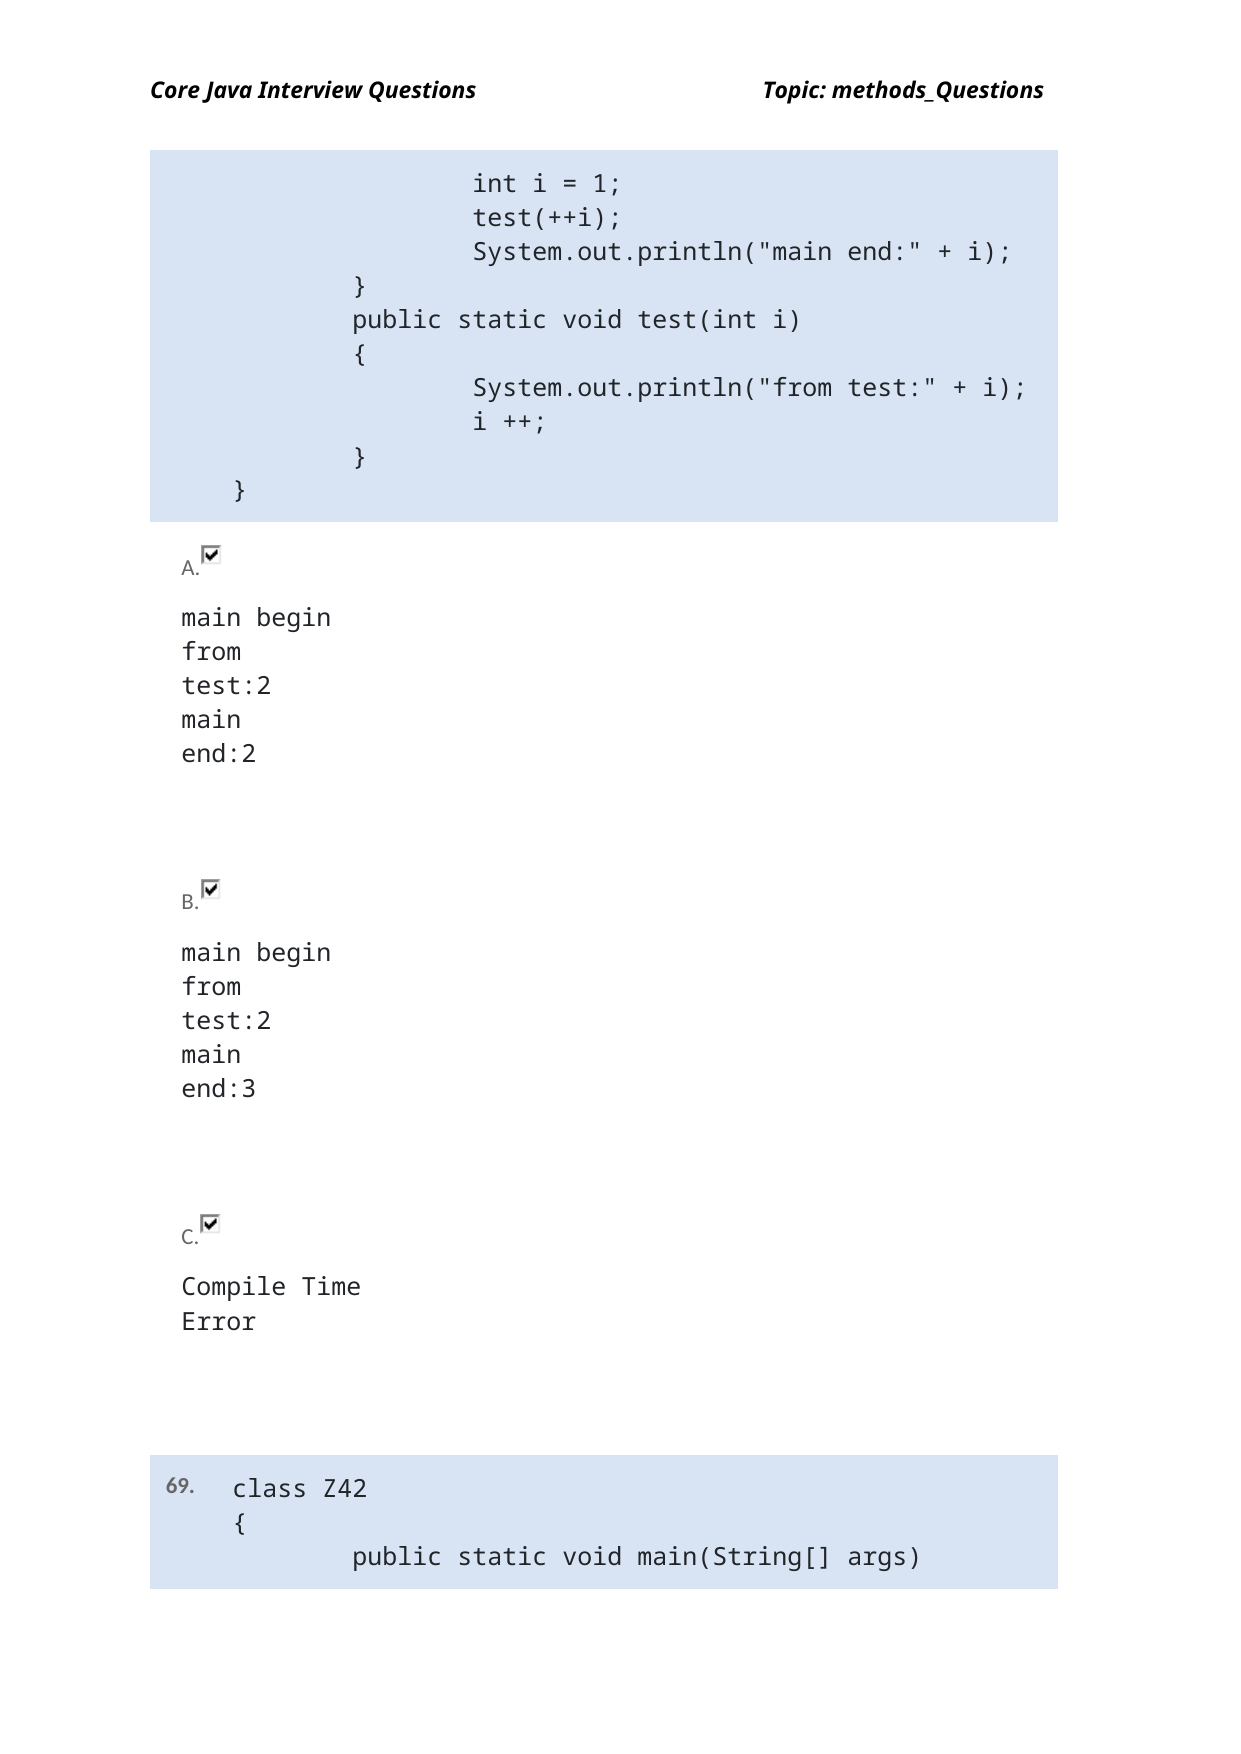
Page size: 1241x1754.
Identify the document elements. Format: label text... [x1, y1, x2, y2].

table_cell [150, 522, 1090, 1455]
table_header 69. [150, 1455, 216, 1589]
table_cell [1058, 150, 1090, 522]
table_cell int i = 1; test(++i); System.out.println("main end:" + i); } public static void test(int i) { System.out.println("from test:" + i); i ++; } } [216, 150, 1058, 522]
table_header class Z42 { public static void main(String[] args) [216, 1455, 1058, 1589]
table_header B. main begin from test:2 main end:3 [181, 872, 332, 1207]
table_header [1058, 1455, 1090, 1589]
table_cell [150, 150, 216, 522]
table_header A. main begin from test:2 main end:2 [181, 538, 332, 872]
table_header C. Compile Time Error [181, 1207, 442, 1439]
